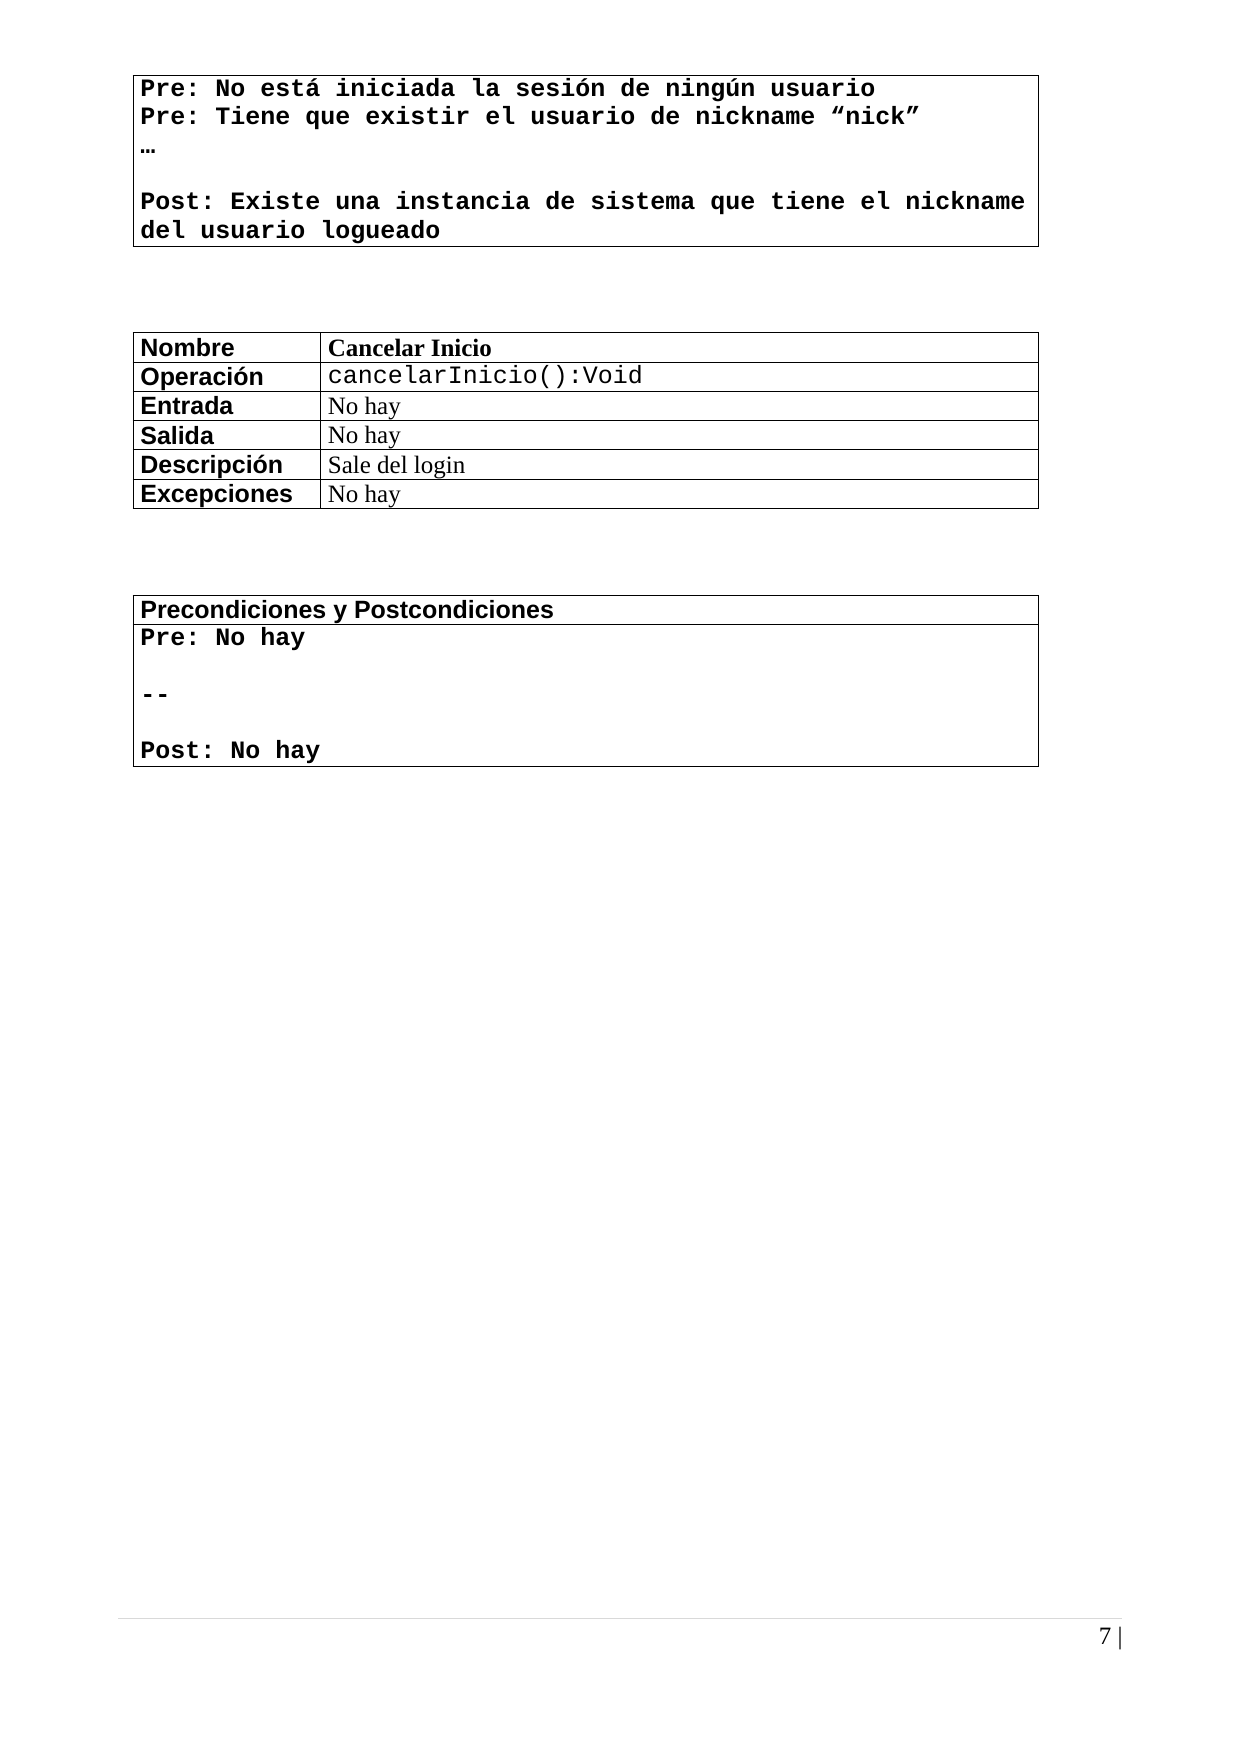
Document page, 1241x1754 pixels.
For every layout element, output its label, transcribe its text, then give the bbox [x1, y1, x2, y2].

table_cell Descripción [134, 450, 320, 479]
table_cell No hay [321, 480, 1038, 508]
table_header Precondiciones y Postcondiciones [134, 596, 1038, 624]
table_cell Salida [134, 421, 320, 449]
table_cell Excepciones [134, 480, 320, 508]
table_header Nombre [134, 333, 320, 362]
table_cell cancelarInicio():Void [321, 363, 1038, 391]
table_header Cancelar Inicio [321, 333, 1038, 362]
table_cell No hay [321, 392, 1038, 420]
table_cell Operación [134, 363, 320, 391]
table_cell Entrada [134, 392, 320, 420]
table_cell Sale del login [321, 450, 1038, 479]
table_cell Pre: No hay -- Post: No hay [134, 625, 1038, 766]
table_cell Pre: No está iniciada la sesión de ningún usuario Pre: Tiene que existir el usuario de nickname “nick” … Post: Existe una instancia de sistema que tiene el nickname del usuario logueado [134, 76, 1038, 246]
table_cell No hay [321, 421, 1038, 449]
